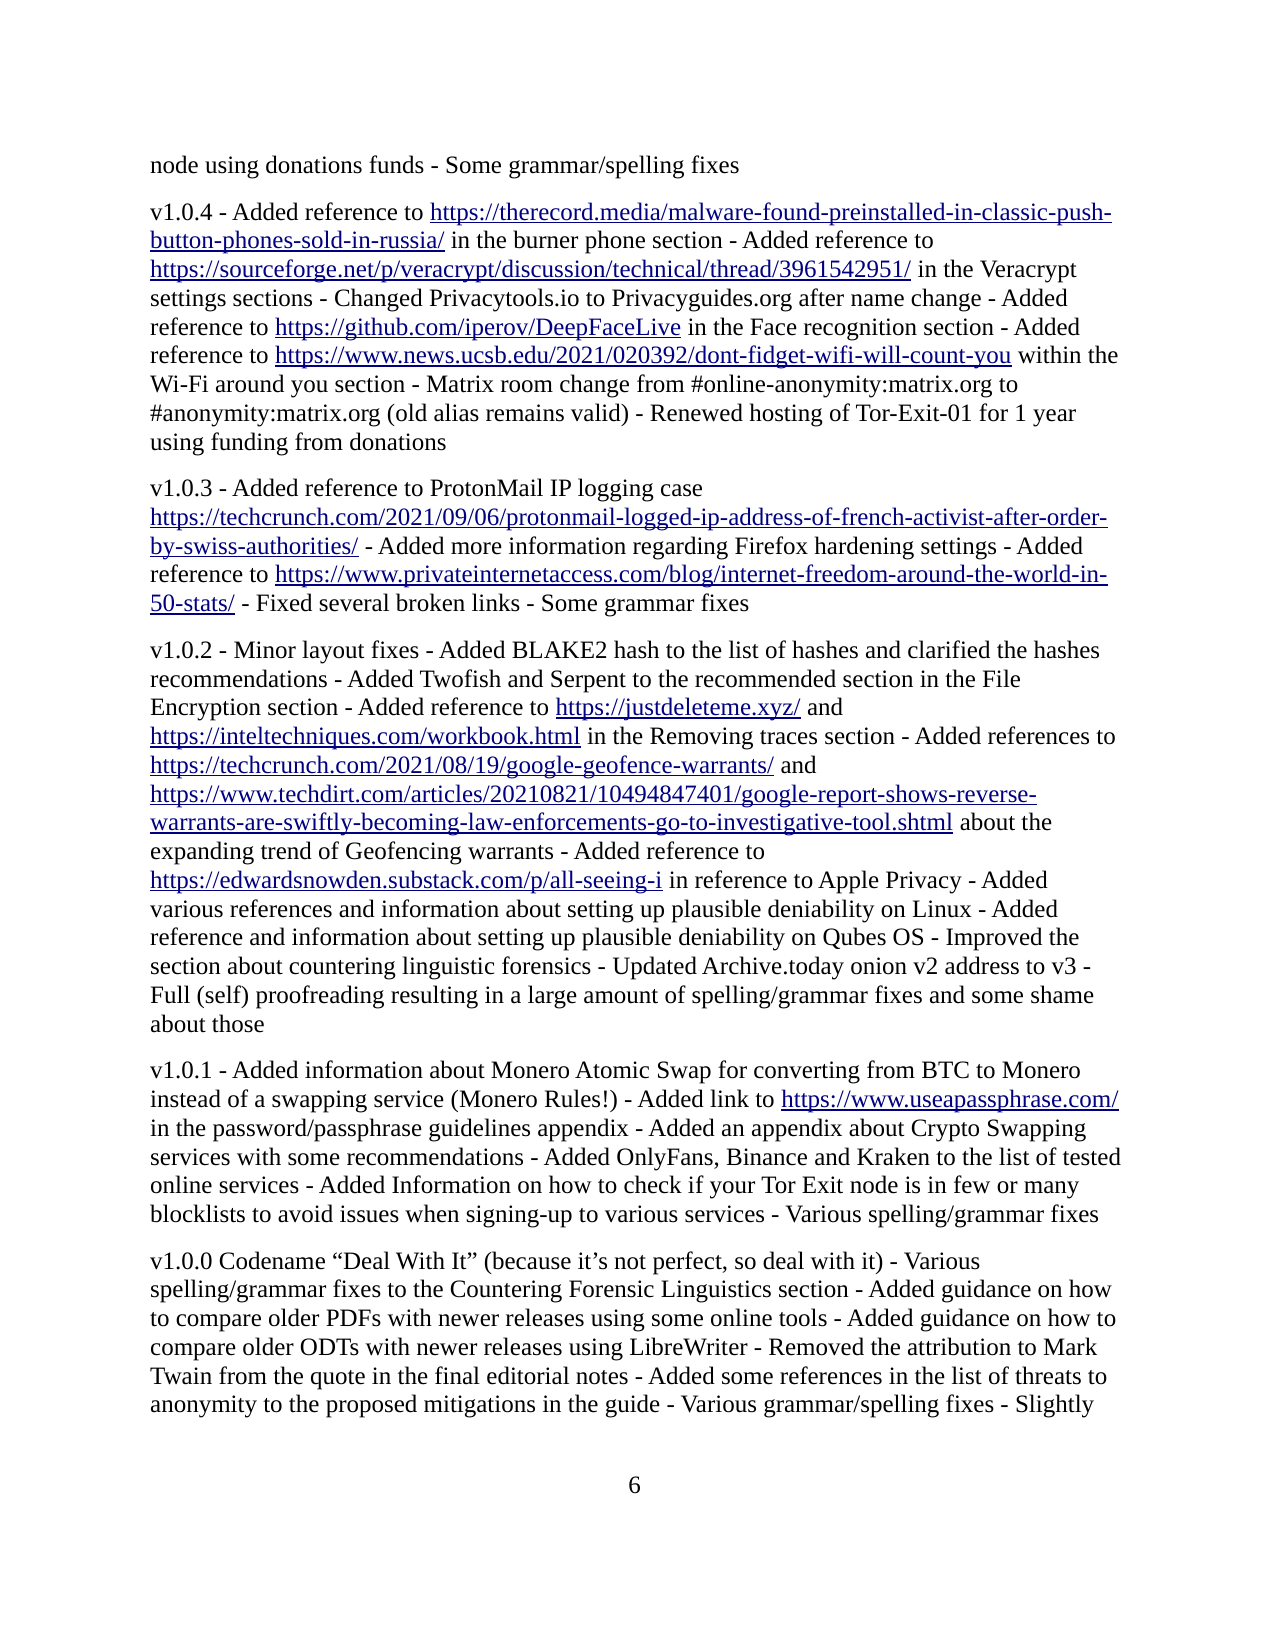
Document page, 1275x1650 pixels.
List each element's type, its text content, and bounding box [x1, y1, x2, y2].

text v1.0.3 - Added reference to ProtonMail IP logging case https://techcrunch.com/2021/09/06/protonmail-logged-ip-address-of-french-activist-after-order-by-swiss-authorities/ - Added more information regarding Firefox hardening settings - Added reference to https://www.privateinternetaccess.com/blog/internet-freedom-around-the-world-in-50-stats/ - Fixed several broken links - Some grammar fixes [150, 473, 1125, 617]
text node using donations funds - Some grammar/spelling fixes [150, 150, 1125, 179]
text v1.0.1 - Added information about Monero Atomic Swap for converting from BTC to Monero instead of a swapping service (Monero Rules!) - Added link to https://www.useapassphrase.com/ in the password/passphrase guidelines appendix - Added an appendix about Crypto Swapping services with some recommendations - Added OnlyFans, Binance and Kraken to the list of tested online services - Added Information on how to check if your Tor Exit node is in few or many blocklists to avoid issues when signing-up to various services - Various spelling/grammar fixes [150, 1055, 1125, 1228]
text v1.0.0 Codename “Deal With It” (because it’s not perfect, so deal with it) - Various spelling/grammar fixes to the Countering Forensic Linguistics section - Added guidance on how to compare older PDFs with newer releases using some online tools - Added guidance on how to compare older ODTs with newer releases using LibreWriter - Removed the attribution to Mark Twain from the quote in the final editorial notes - Added some references in the list of threats to anonymity to the proposed mitigations in the guide - Various grammar/spelling fixes - Slightly [150, 1246, 1125, 1418]
text v1.0.2 - Minor layout fixes - Added BLAKE2 hash to the list of hashes and clarified the hashes recommendations - Added Twofish and Serpent to the recommended section in the File Encryption section - Added reference to https://justdeleteme.xyz/ and https://inteltechniques.com/workbook.html in the Removing traces section - Added references to https://techcrunch.com/2021/08/19/google-geofence-warrants/ and https://www.techdirt.com/articles/20210821/10494847401/google-report-shows-reverse-warrants-are-swiftly-becoming-law-enforcements-go-to-investigative-tool.shtml about the expanding trend of Geofencing warrants - Added reference to https://edwardsnowden.substack.com/p/all-seeing-i in reference to Apple Privacy - Added various references and information about setting up plausible deniability on Linux - Added reference and information about setting up plausible deniability on Qubes OS - Improved the section about countering linguistic forensics - Updated Archive.today onion v2 address to v3 - Full (self) proofreading resulting in a large amount of spelling/grammar fixes and some shame about those [150, 635, 1125, 1037]
text v1.0.4 - Added reference to https://therecord.media/malware-found-preinstalled-in-classic-push-button-phones-sold-in-russia/ in the burner phone section - Added reference to https://sourceforge.net/p/veracrypt/discussion/technical/thread/3961542951/ in the Veracrypt settings sections - Changed Privacytools.io to Privacyguides.org after name change - Added reference to https://github.com/iperov/DeepFaceLive in the Face recognition section - Added reference to https://www.news.ucsb.edu/2021/020392/dont-fidget-wifi-will-count-you within the Wi-Fi around you section - Matrix room change from #online-anonymity:matrix.org to #anonymity:matrix.org (old alias remains valid) - Renewed hosting of Tor-Exit-01 for 1 year using funding from donations [150, 197, 1125, 455]
